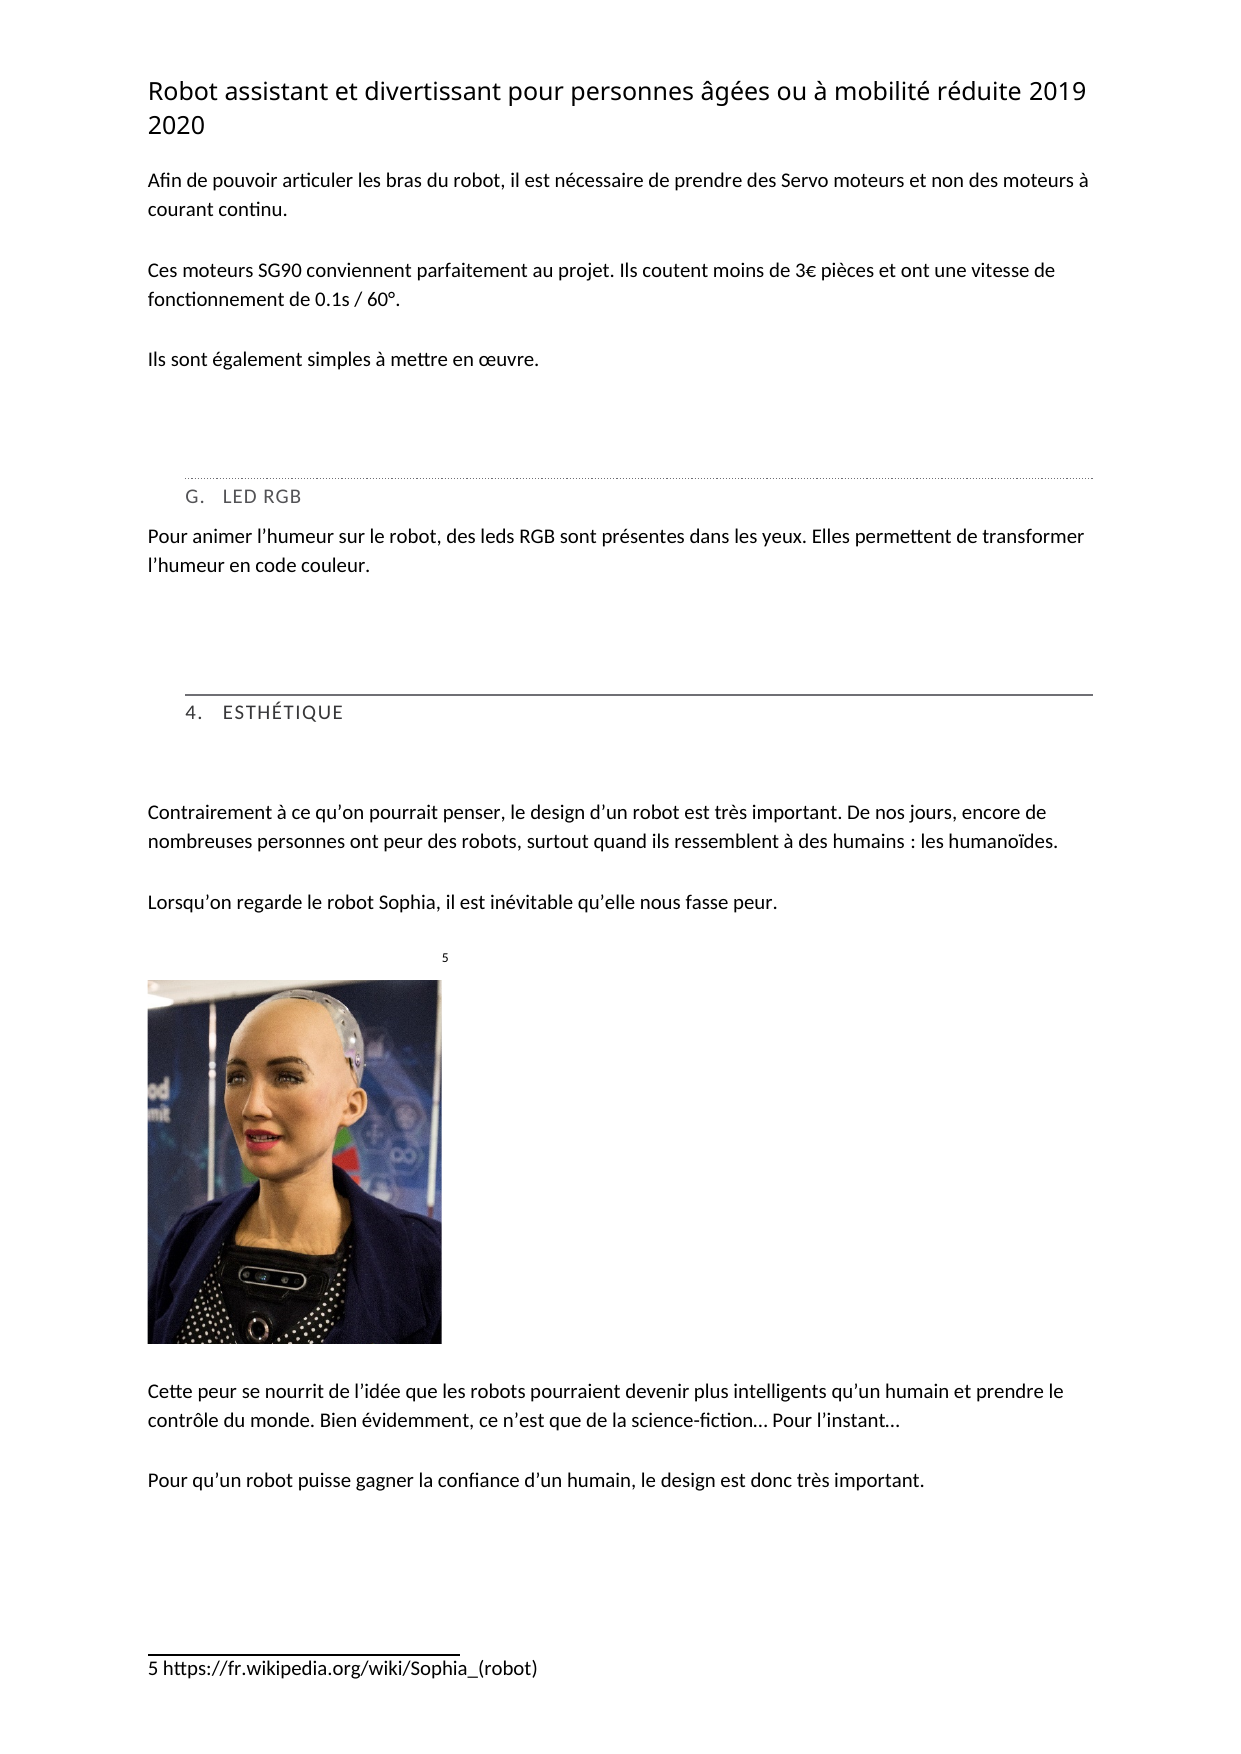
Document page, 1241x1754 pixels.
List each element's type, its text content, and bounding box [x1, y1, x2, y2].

text Pour animer l’humeur sur le robot, des leds RGB sont présentes dans les yeux. Elles permettent de transformer l’humeur en code couleur. [148, 523, 1093, 578]
text Ils sont également simples à mettre en œuvre. [148, 346, 1093, 372]
text Lorsqu’on regarde le robot Sophia, il est inévitable qu’elle nous fasse peur. [148, 889, 1093, 914]
list LED RGB [185, 478, 1093, 509]
text Afin de pouvoir articuler les bras du robot, il est nécessaire de prendre des Servo moteurs et non des moteurs à courant continu. [148, 167, 1093, 222]
text https://fr.wikipedia.org/wiki/Sophia_(robot) [148, 1655, 1093, 1680]
text Cette peur se nourrit de l’idée que les robots pourraient devenir plus intelligents qu’un humain et prendre le contrôle du monde. Bien évidemment, ce n’est que de la science-fiction… Pour l’instant… [148, 1378, 1093, 1433]
text Pour qu’un robot puisse gagner la confiance d’un humain, le design est donc très important. [148, 1468, 1093, 1493]
text Ces moteurs SG90 conviennent parfaitement au projet. Ils coutent moins de 3€ pièces et ont une vitesse de fonctionnement de 0.1s / 60°. [148, 257, 1093, 311]
list esthétique [185, 696, 1093, 725]
text Contrairement à ce qu’on pourrait penser, le design d’un robot est très important. De nos jours, encore de nombreuses personnes ont peur des robots, surtout quand ils ressemblent à des humains : les humanoïdes. [148, 799, 1093, 854]
